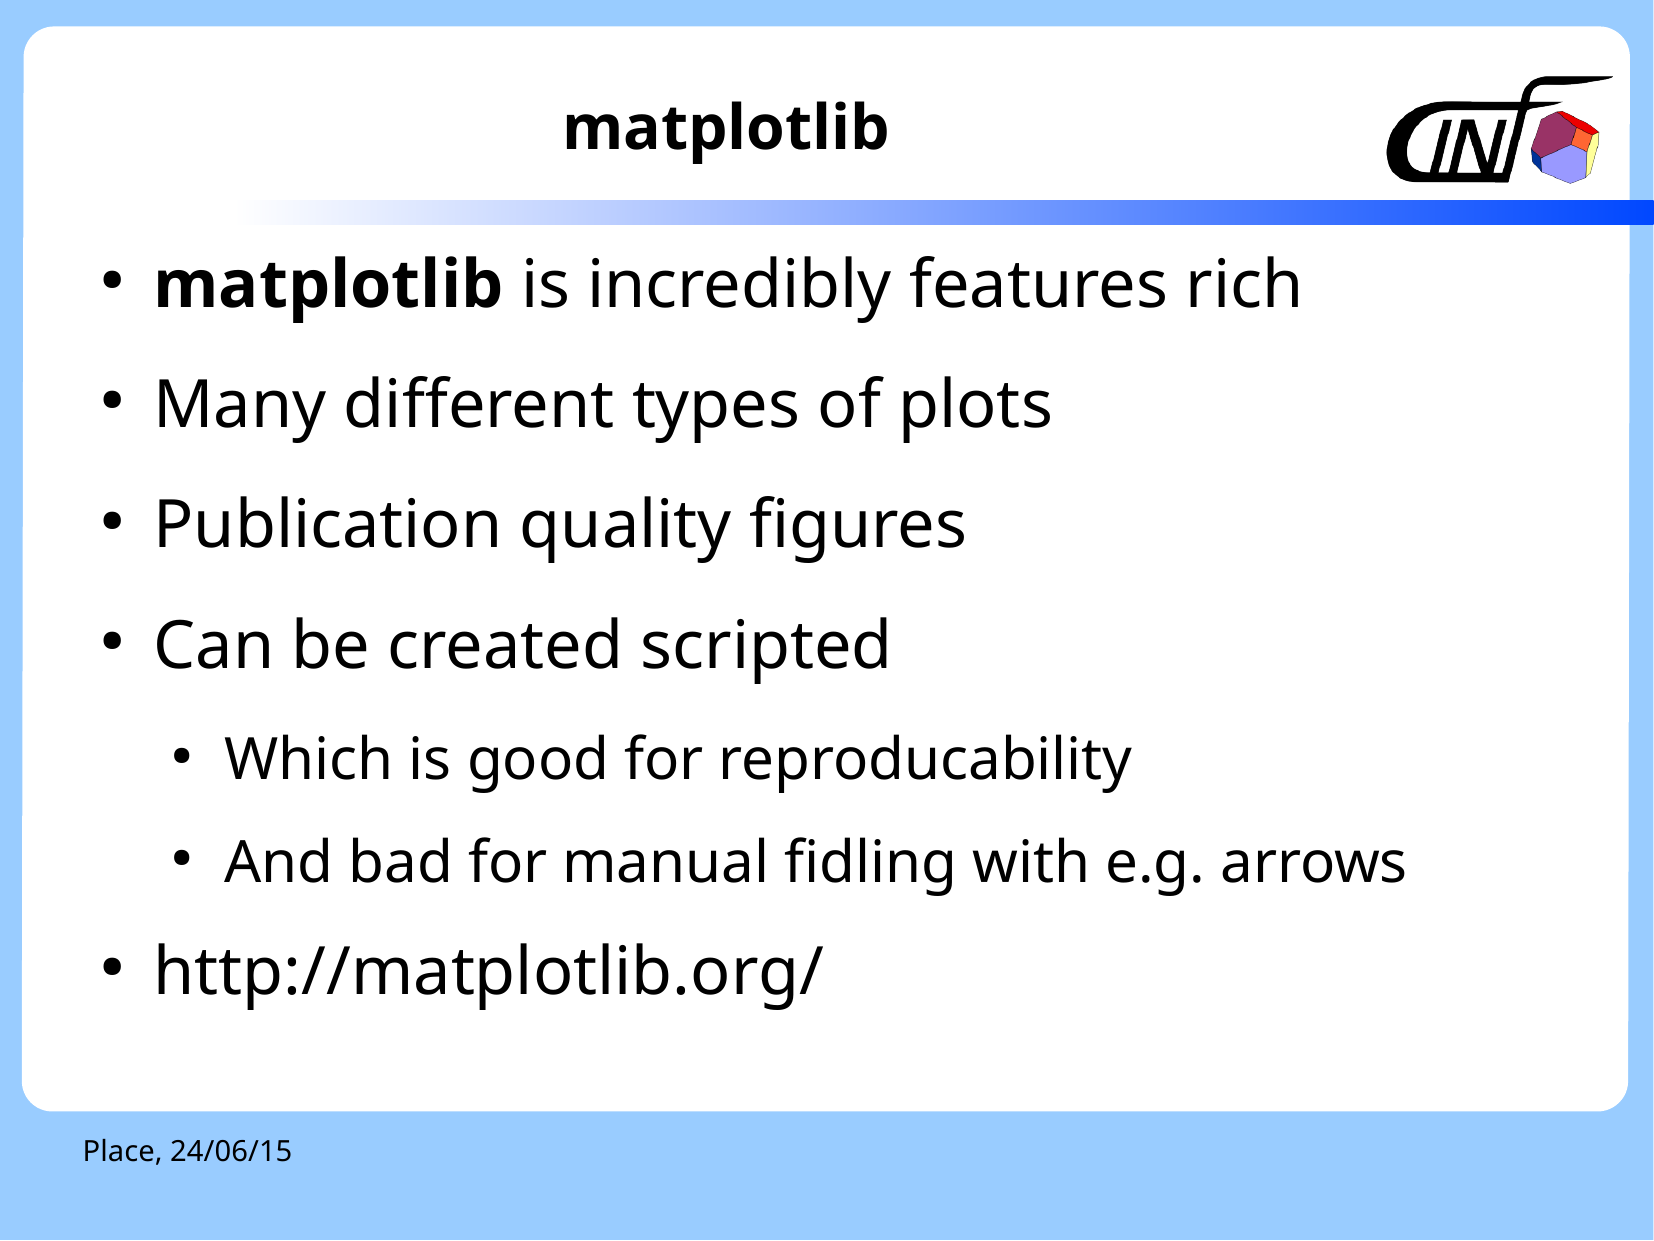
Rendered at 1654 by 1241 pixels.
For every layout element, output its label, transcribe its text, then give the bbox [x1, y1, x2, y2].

title matplotlib [82, 49, 1371, 201]
list matplotlib is incredibly features rich Many different types of plots Publication quality figures Can be created scripted Which is good for reproducability And bad for manual fidling with e.g. arrows http://matplotlib.org/ [82, 236, 1571, 1055]
picture [1386, 76, 1613, 184]
